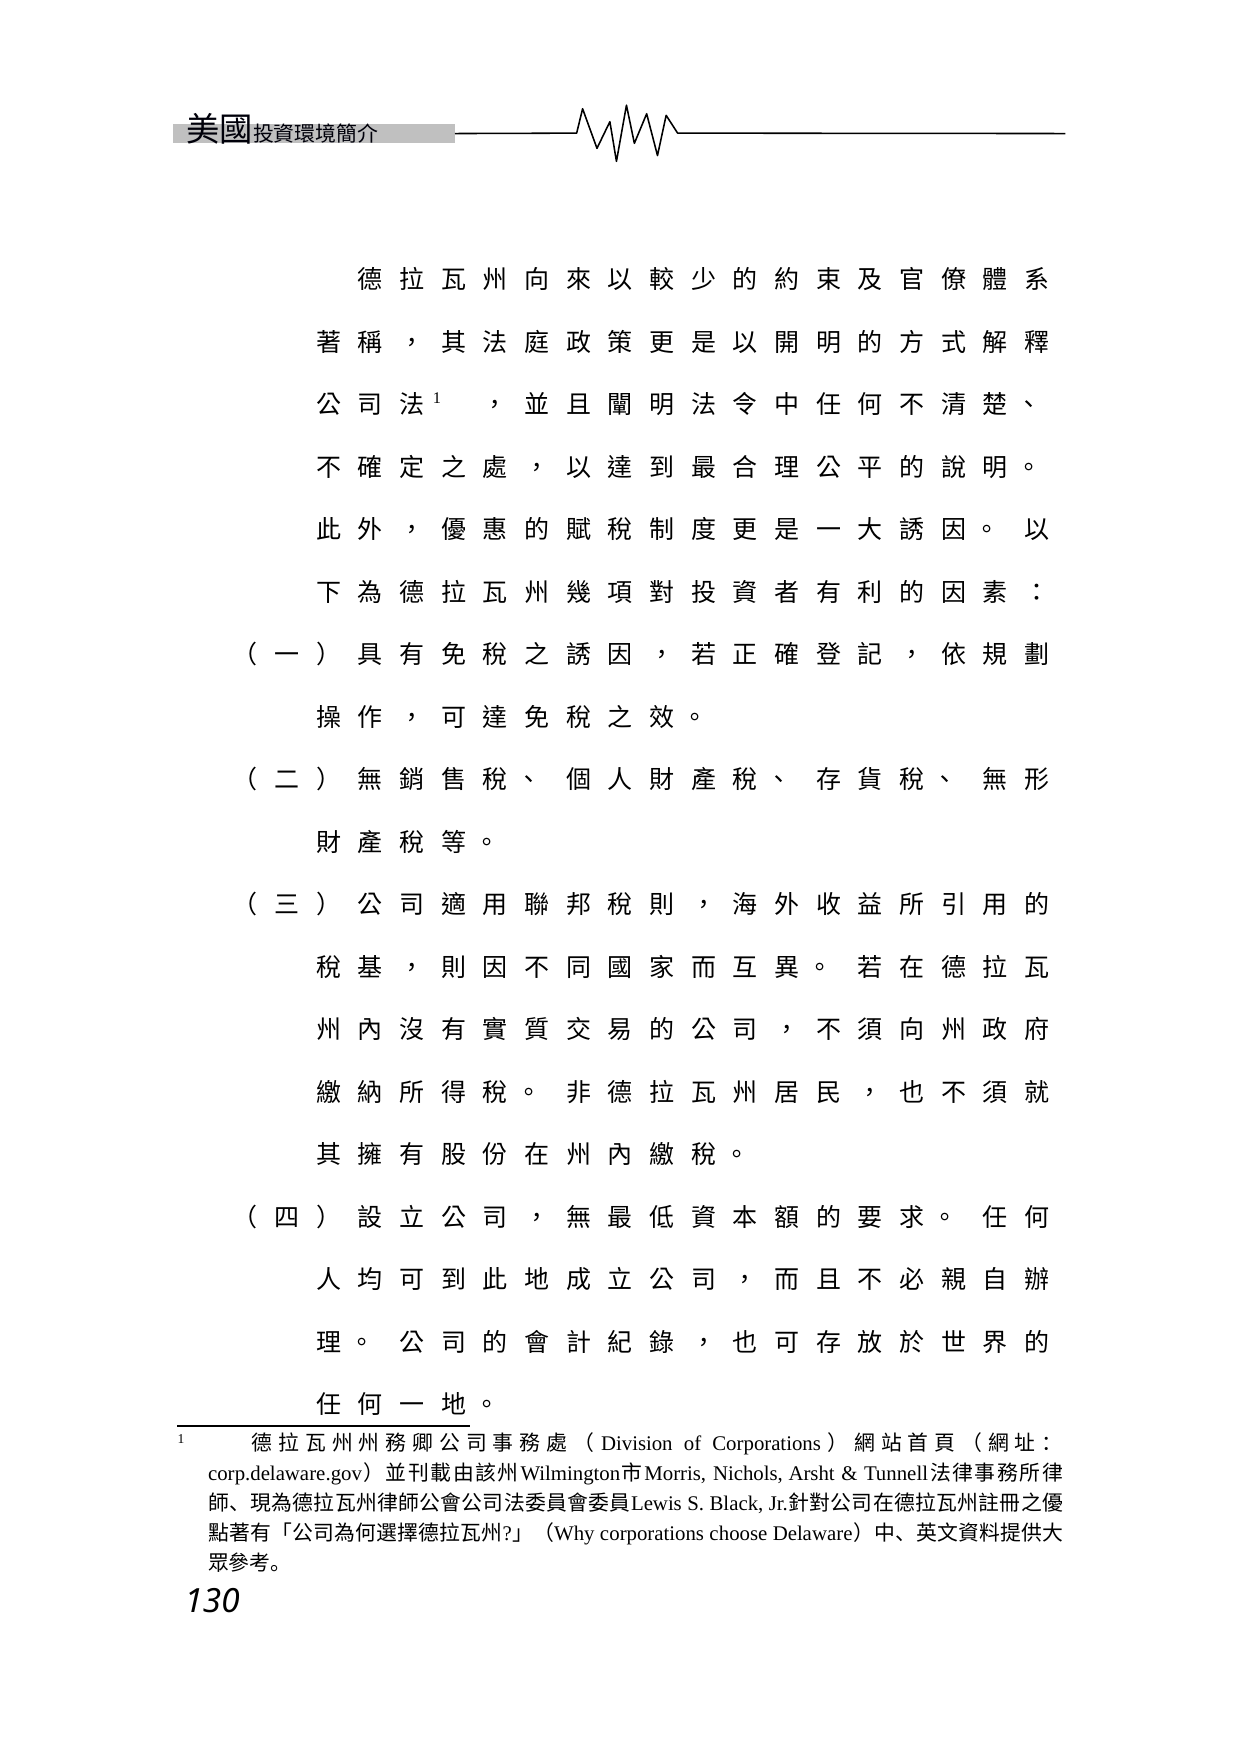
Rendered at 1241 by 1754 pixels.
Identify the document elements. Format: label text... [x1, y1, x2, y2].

text （三）公司適用聯邦稅則，海外收益所引用的稅基，則因不同國家而互異。若在德拉瓦州內沒有實質交易的公司，不須向州政府繳納所得稅。非德拉瓦州居民，也不須就其擁有股份在州內繳稅。 [207, 861, 1058, 1174]
text （二）無銷售稅、個人財產稅、存貨稅、無形財產稅等。 [207, 736, 1058, 861]
text （四）設立公司，無最低資本額的要求。任何人均可到此地成立公司，而且不必親自辦理。公司的會計紀錄，也可存放於世界的任何一地。 [207, 1174, 1058, 1424]
text 德拉瓦州向來以較少的約束及官僚體系著稱，其法庭政策更是以開明的方式解釋公司法，並且闡明法令中任何不清楚、不確定之處，以達到最合理公平的說明。此外，優惠的賦稅制度更是一大誘因。以下為德拉瓦州幾項對投資者有利的因素： [281, 236, 1058, 611]
text 德拉瓦州州務卿公司事務處（Division of Corporations）網站首頁（網址：corp.delaware.gov）並刊載由該州Wilmington市Morris, Nichols, Arsht & Tunnell法律事務所律師、現為德拉瓦州律師公會公司法委員會委員Lewis S. Black, Jr.針對公司在德拉瓦州註冊之優點著有「公司為何選擇德拉瓦州?」（Why corporations choose Delaware）中、英文資料提供大眾參考。 [177, 1426, 1063, 1577]
text （一）具有免稅之誘因，若正確登記，依規劃操作，可達免稅之效。 [207, 611, 1058, 736]
